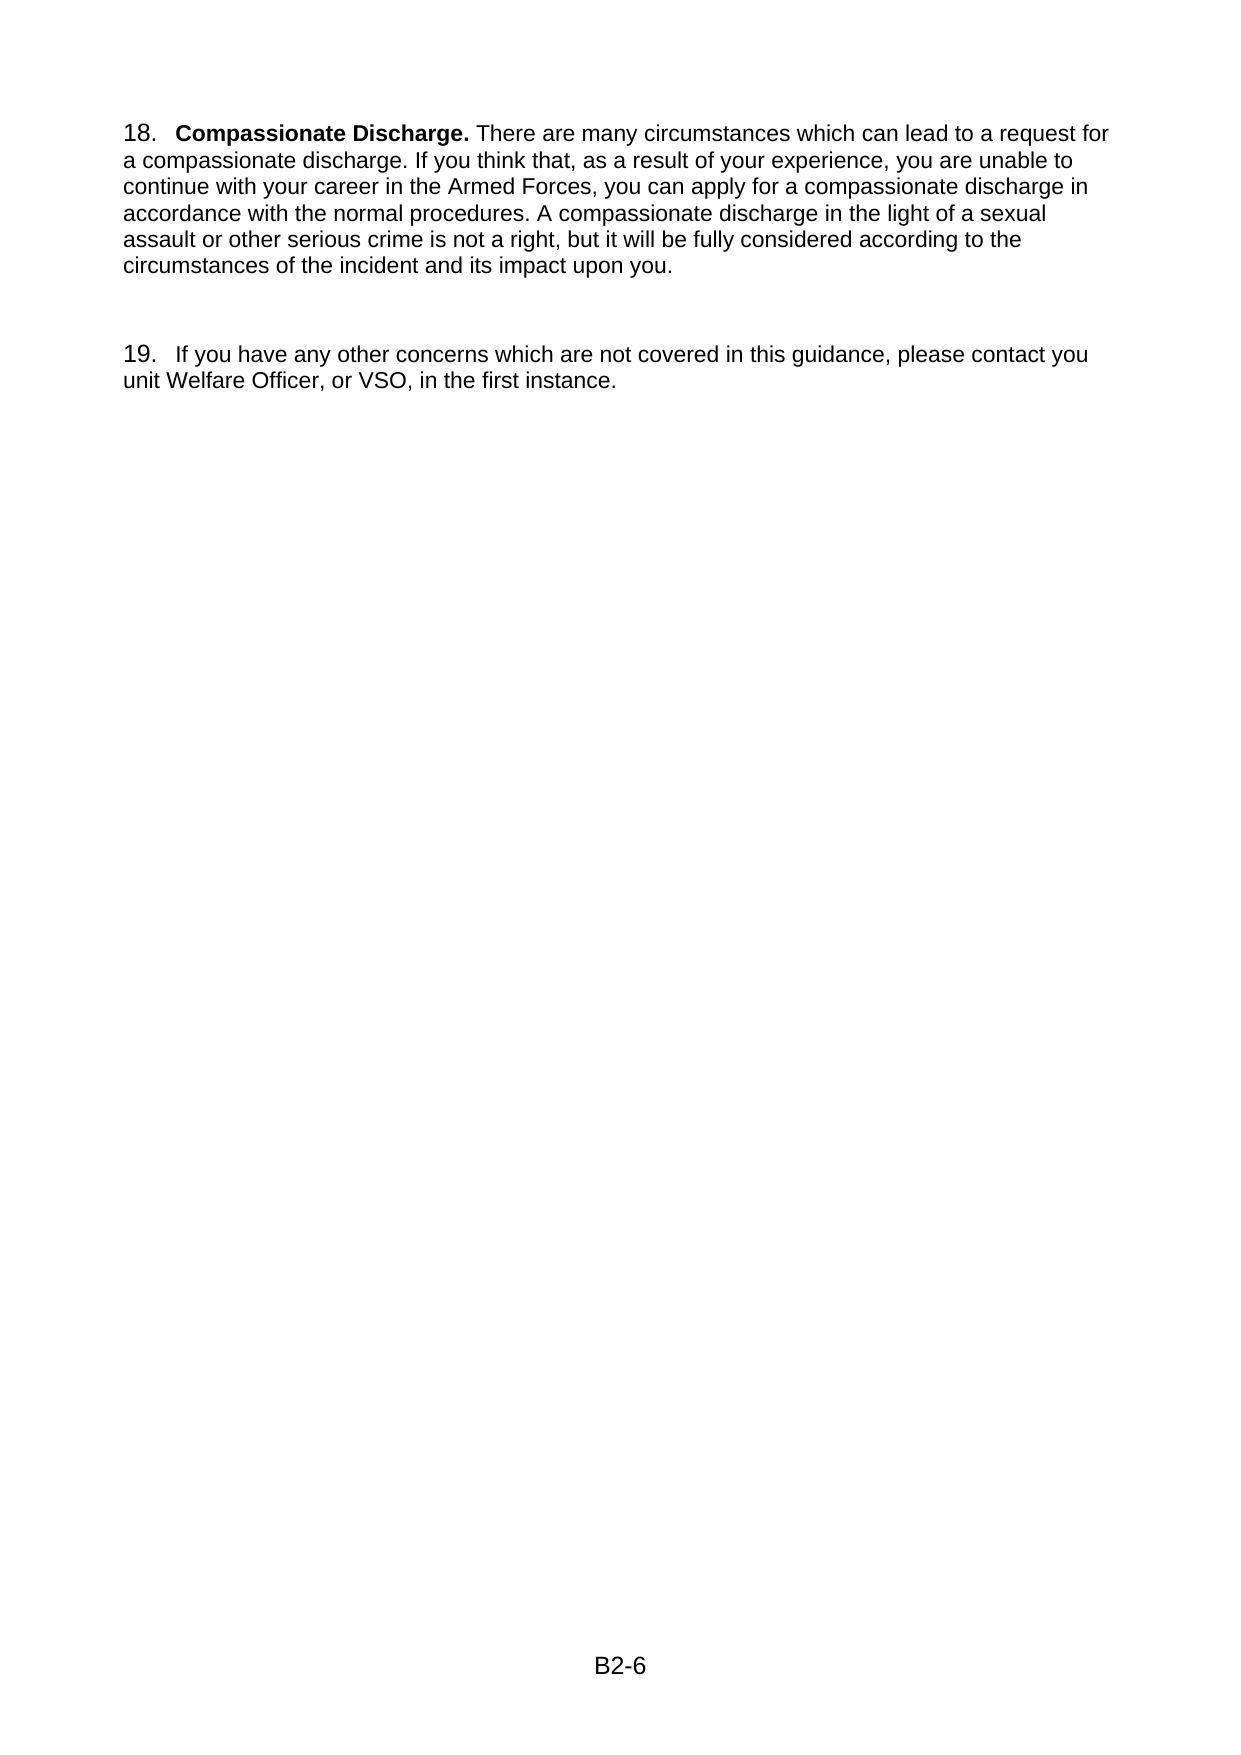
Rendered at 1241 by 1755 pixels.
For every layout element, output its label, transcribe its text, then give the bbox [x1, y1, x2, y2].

list Compassionate Discharge. There are many circumstances which can lead to a request for a compassionate discharge. If you think that, as a result of your experience, you are unable to continue with your career in the Armed Forces, you can apply for a compassionate discharge in accordance with the normal procedures. A compassionate discharge in the light of a sexual assault or other serious crime is not a right, but it will be fully considered according to the circumstances of the incident and its impact upon you. [123, 118, 1110, 278]
list If you have any other concerns which are not covered in this guidance, please contact you unit Welfare Officer, or VSO, in the first instance. [123, 338, 1090, 394]
